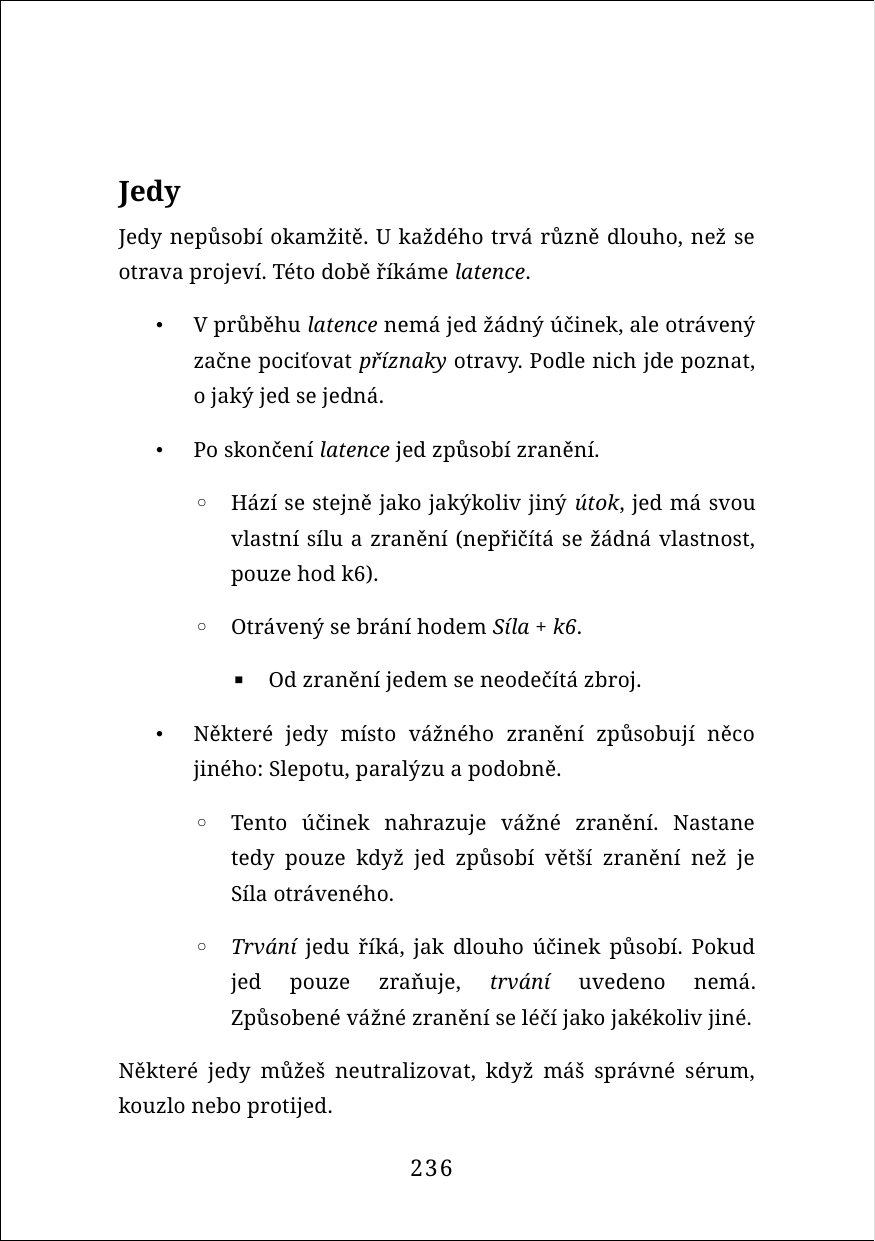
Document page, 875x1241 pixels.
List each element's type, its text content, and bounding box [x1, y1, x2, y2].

subtitle Jedy [118, 172, 756, 210]
list V průběhu latence nemá jed žádný účinek, ale otrávený začne pociťovat příznaky otravy. Podle nich jde poznat, o jaký jed se jedná. [156, 311, 756, 410]
text Některé jedy můžeš neutralizovat, když máš správné sérum, kouzlo nebo protijed. [118, 1056, 756, 1120]
list Některé jedy místo vážného zranění způsobují něco jiného: Slepotu, paralýzu a podobně. [156, 719, 756, 783]
list Od zranění jedem se neodečítá zbroj. [231, 666, 756, 694]
list Po skončení latence jed způsobí zranění. [156, 435, 756, 463]
list Tento účinek nahrazuje vážné zranění. Nastane tedy pouze když jed způsobí větší zranění než je Síla otráveného. [193, 808, 756, 907]
list Hází se stejně jako jakýkoliv jiný útok, jed má svou vlastní sílu a zranění (nepřičítá se žádná vlastnost, pouze hod k6). [193, 488, 756, 588]
list Trvání jedu říká, jak dlouho účinek působí. Pokud jed pouze zraňuje, trvání uvedeno nemá. Způsobené vážné zranění se léčí jako jakékoliv jiné. [193, 932, 756, 1031]
text Jedy nepůsobí okamžitě. U každého trvá různě dlouho, než se otrava projeví. Této době říkáme latence. [118, 222, 756, 286]
list Otrávený se brání hodem Síla + k6. [193, 612, 756, 641]
